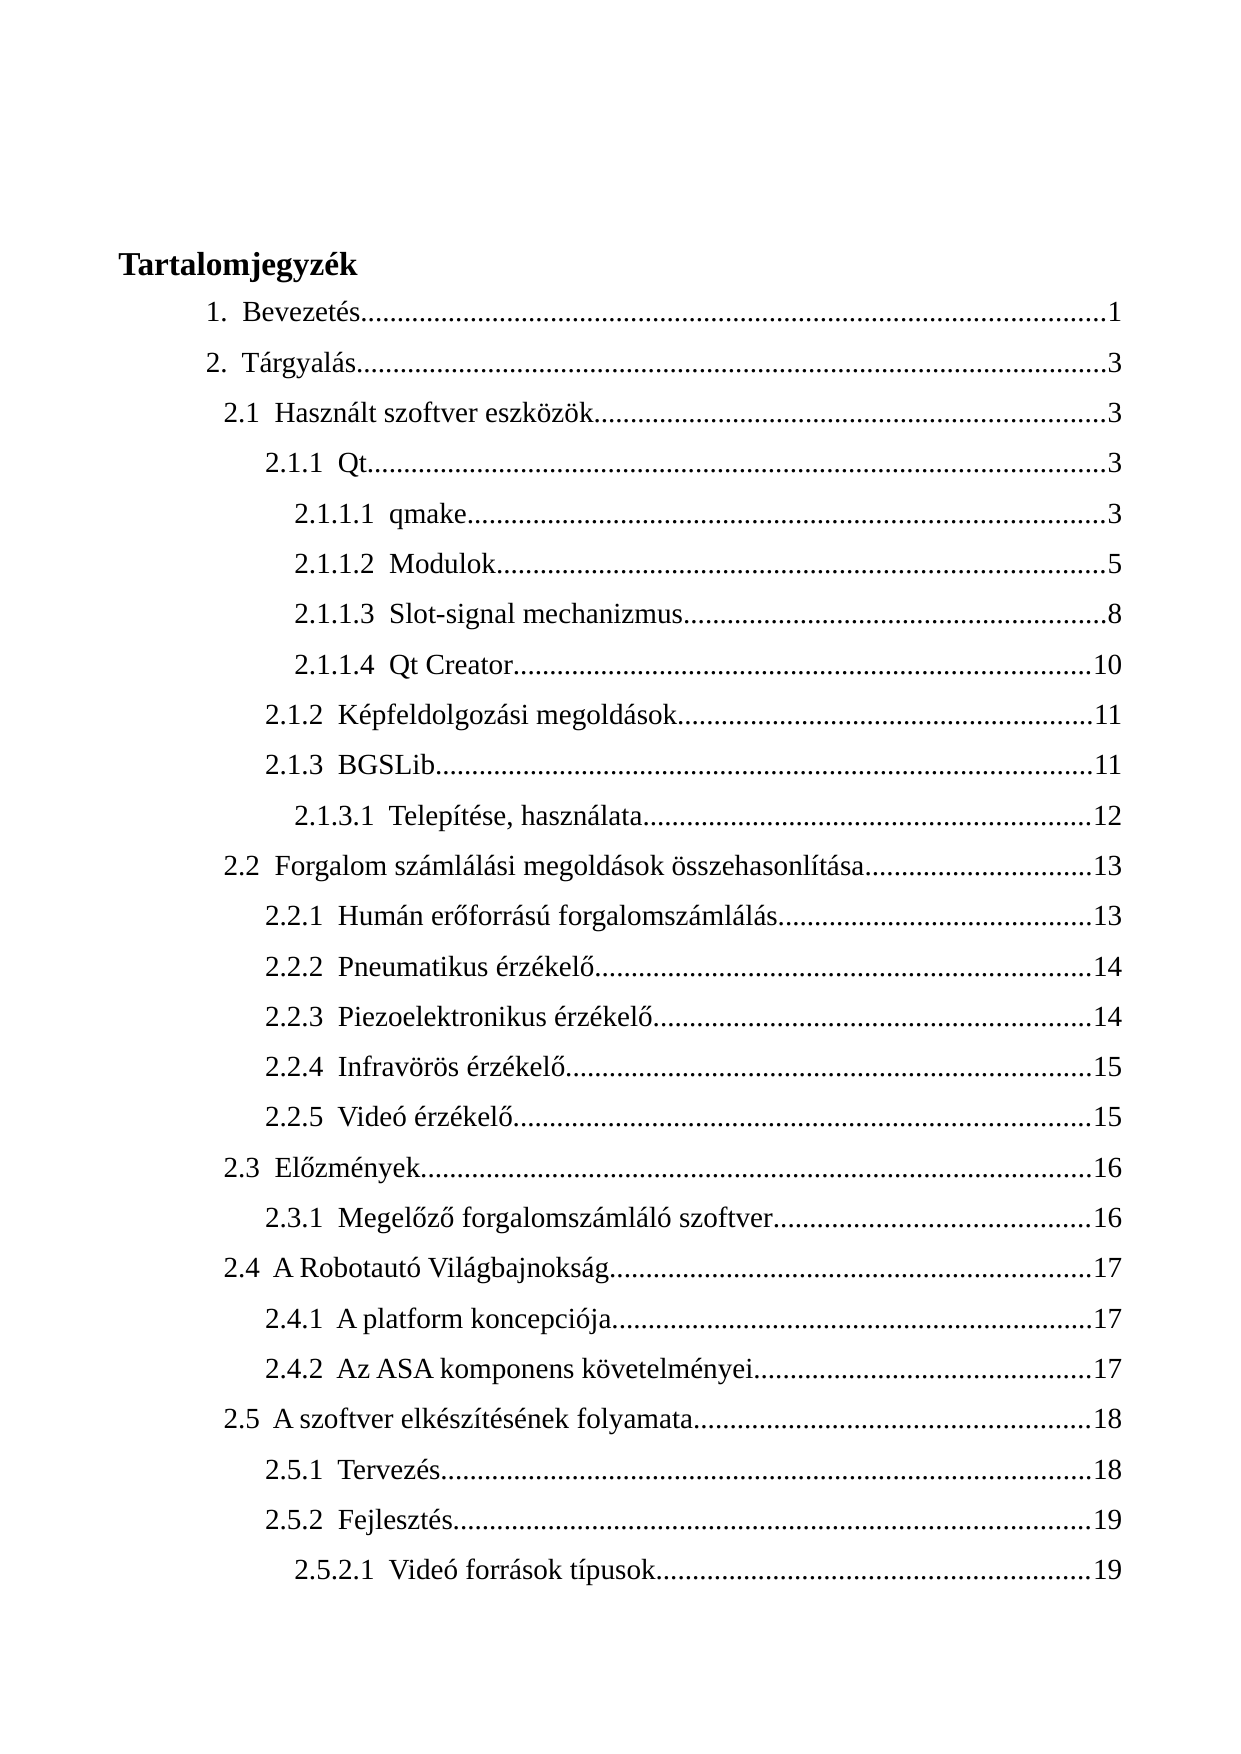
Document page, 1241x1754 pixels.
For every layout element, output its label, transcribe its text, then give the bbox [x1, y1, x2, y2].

text 2.2 Forgalom számlálási megoldások összehasonlítása 13 [136, 848, 1122, 882]
text 2.1.1.3 Slot-signal mechanizmus 8 [207, 596, 1122, 630]
text 1. Bevezetés 1 [118, 294, 1122, 328]
text 2.2.3 Piezoelektronikus érzékelő 14 [177, 999, 1122, 1032]
text 2.2.1 Humán erőforrású forgalomszámlálás 13 [177, 898, 1122, 932]
text 2.1.1.1 qmake 3 [207, 496, 1122, 529]
text 2.2.5 Videó érzékelő 15 [177, 1099, 1122, 1133]
text 2.5.2 Fejlesztés 19 [177, 1502, 1122, 1536]
text 2. Tárgyalás 3 [118, 345, 1122, 378]
text 2.1 Használt szoftver eszközök 3 [136, 395, 1122, 429]
text 2.4.1 A platform koncepciója 17 [177, 1301, 1122, 1334]
text 2.5 A szoftver elkészítésének folyamata 18 [136, 1401, 1122, 1435]
text 2.2.2 Pneumatikus érzékelő 14 [177, 949, 1122, 982]
text 2.2.4 Infravörös érzékelő 15 [177, 1049, 1122, 1083]
text 2.5.2.1 Videó források típusok 19 [207, 1552, 1122, 1586]
text 2.1.3.1 Telepítése, használata 12 [207, 798, 1122, 831]
text 2.5.1 Tervezés 18 [177, 1452, 1122, 1485]
text 2.1.3 BGSLib 11 [177, 747, 1122, 781]
subtitle Tartalomjegyzék [118, 244, 1122, 282]
text 2.1.1 Qt 3 [177, 446, 1122, 479]
text 2.4.2 Az ASA komponens követelményei 17 [177, 1351, 1122, 1385]
text 2.4 A Robotautó Világbajnokság 17 [136, 1251, 1122, 1284]
text 2.1.2 Képfeldolgozási megoldások 11 [177, 697, 1122, 731]
text 2.3 Előzmények 16 [136, 1150, 1122, 1183]
text 2.3.1 Megelőző forgalomszámláló szoftver 16 [177, 1200, 1122, 1234]
text 2.1.1.2 Modulok 5 [207, 546, 1122, 580]
text 2.1.1.4 Qt Creator 10 [207, 647, 1122, 680]
